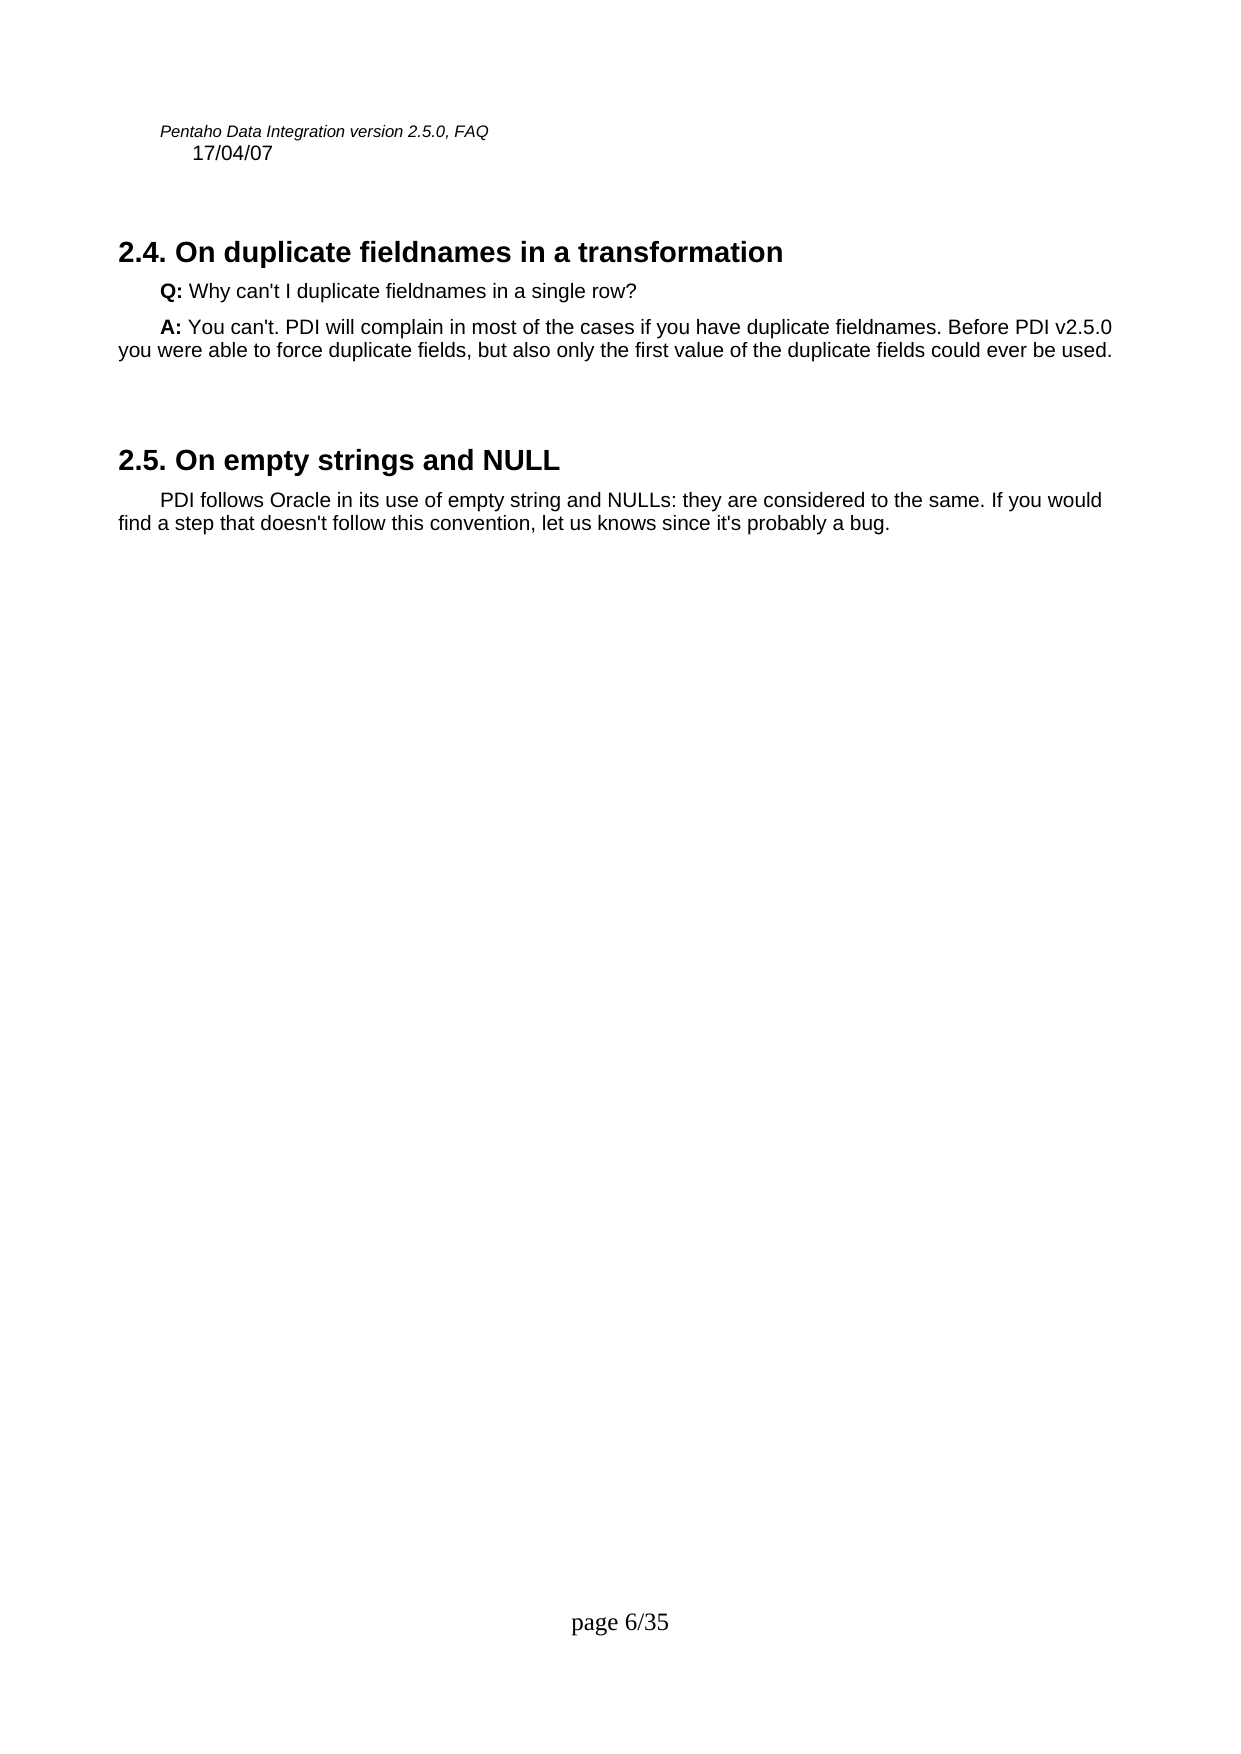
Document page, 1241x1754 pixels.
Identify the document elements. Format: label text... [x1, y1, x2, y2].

text PDI follows Oracle in its use of empty string and NULLs: they are considered to the same. If you would find a step that doesn't follow this convention, let us knows since it's probably a bug. [118, 488, 1122, 535]
subtitle On empty strings and NULL [118, 444, 1122, 477]
text Q: Why can't I duplicate fieldnames in a single row? [118, 280, 1122, 303]
text A: You can't. PDI will complain in most of the cases if you have duplicate fieldnames. Before PDI v2.5.0 you were able to force duplicate fields, but also only the first value of the duplicate fields could ever be used. [118, 316, 1122, 362]
subtitle On duplicate fieldnames in a transformation [118, 236, 1122, 268]
